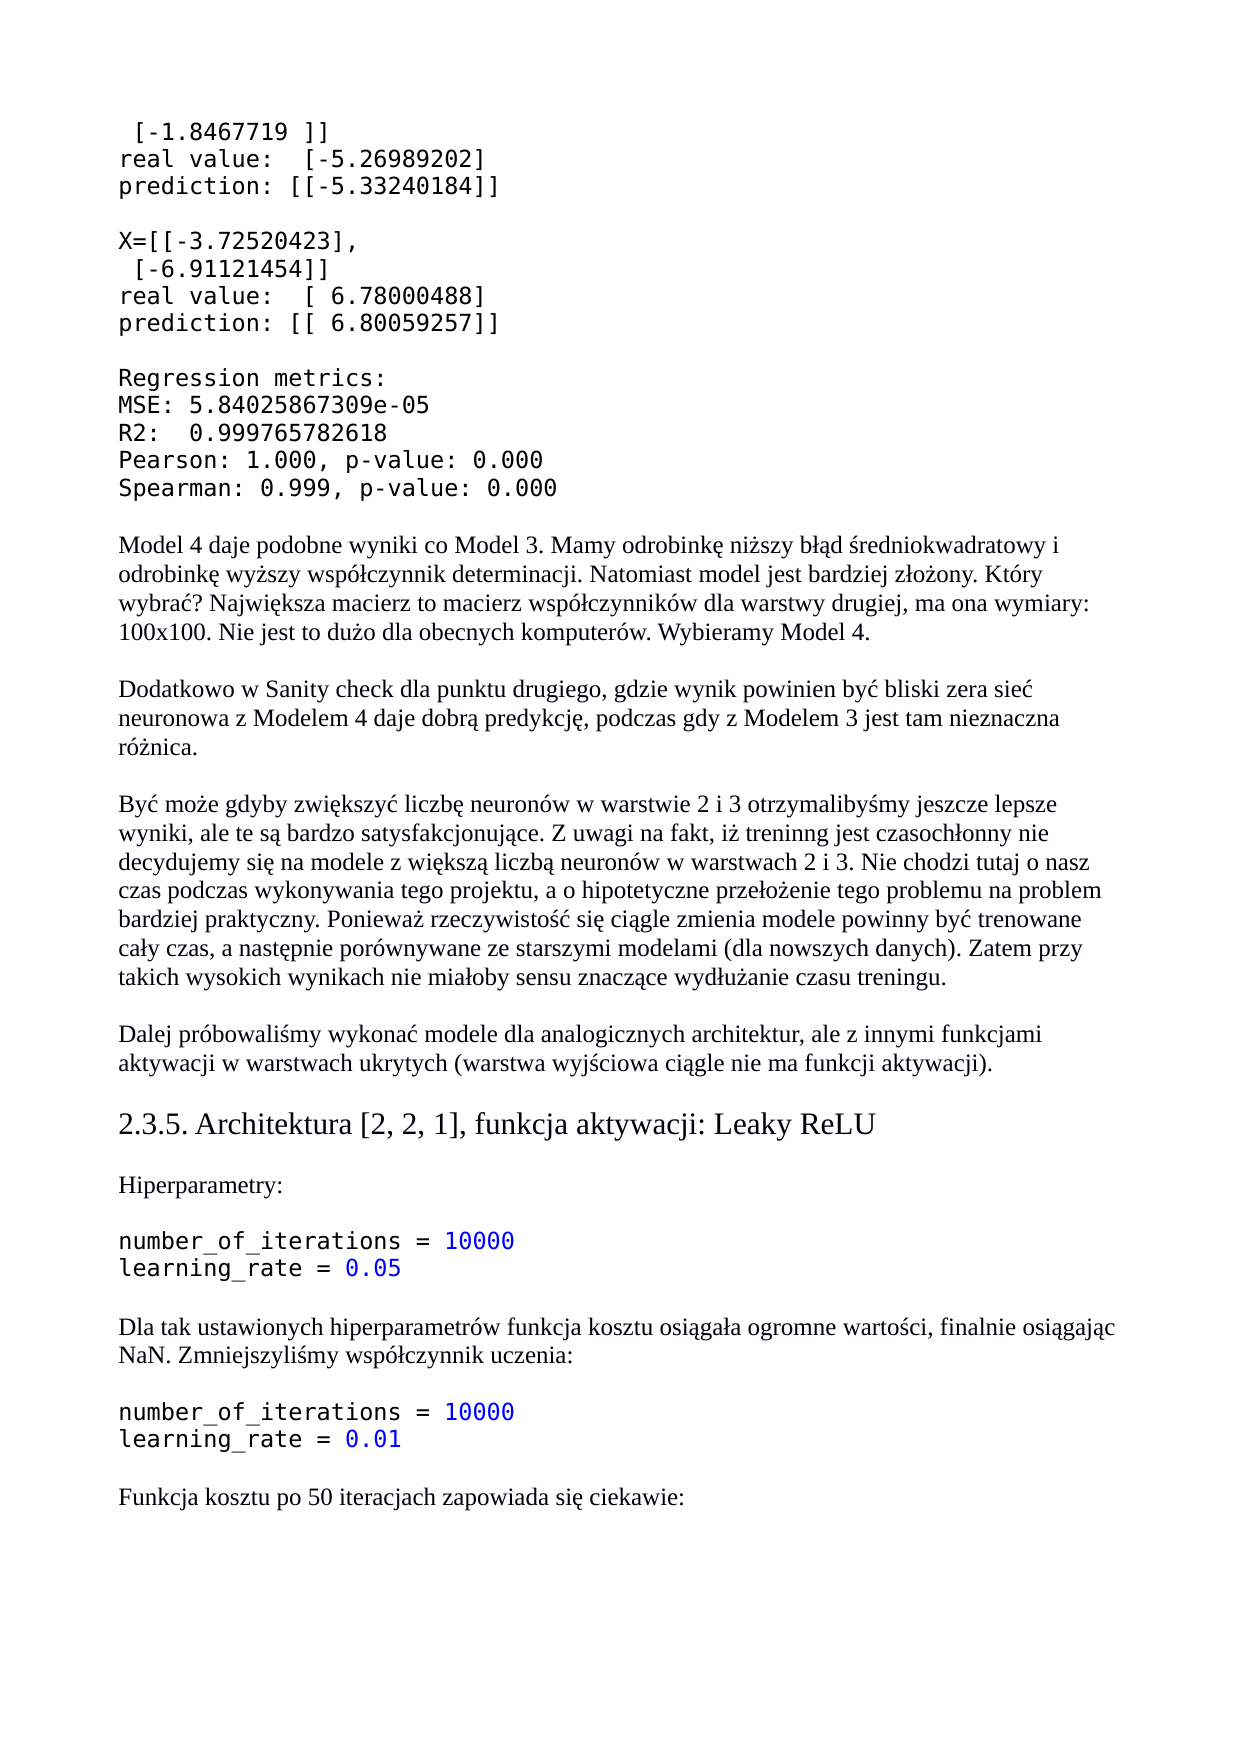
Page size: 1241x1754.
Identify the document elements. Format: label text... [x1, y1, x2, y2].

text [-1.8467719 ]] [118, 118, 1122, 146]
text prediction: [[ 6.80059257]] [118, 310, 1122, 337]
text number_of_iterations = 10000 [118, 1398, 1122, 1426]
text prediction: [[-5.33240184]] [118, 173, 1122, 200]
text number_of_iterations = 10000 [118, 1228, 1122, 1255]
text Być może gdyby zwiększyć liczbę neuronów w warstwie 2 i 3 otrzymalibyśmy jeszcze lepsze wyniki, ale te są bardzo satysfakcjonujące. Z uwagi na fakt, iż treninng jest czasochłonny nie decydujemy się na modele z większą liczbą neuronów w warstwach 2 i 3. Nie chodzi tutaj o nasz czas podczas wykonywania tego projektu, a o hipotetyczne przełożenie tego problemu na problem bardziej praktyczny. Ponieważ rzeczywistość się ciągle zmienia modele powinny być trenowane cały czas, a następnie porównywane ze starszymi modelami (dla nowszych danych). Zatem przy takich wysokich wynikach nie miałoby sensu znaczące wydłużanie czasu treningu. [118, 789, 1122, 990]
text Dodatkowo w Sanity check dla punktu drugiego, gdzie wynik powinien być bliski zera sieć neuronowa z Modelem 4 daje dobrą predykcję, podczas gdy z Modelem 3 jest tam nieznaczna różnica. [118, 674, 1122, 760]
text R2: 0.999765782618 [118, 419, 1122, 447]
text Dla tak ustawionych hiperparametrów funkcja kosztu osiągała ogromne wartości, finalnie osiągając NaN. Zmniejszyliśmy współczynnik uczenia: [118, 1312, 1122, 1369]
text real value: [ 6.78000488] [118, 282, 1122, 310]
text MSE: 5.84025867309e-05 [118, 392, 1122, 419]
text Model 4 daje podobne wyniki co Model 3. Mamy odrobinkę niższy błąd średniokwadratowy i odrobinkę wyższy współczynnik determinacji. Natomiast model jest bardziej złożony. Który wybrać? Największa macierz to macierz współczynników dla warstwy drugiej, ma ona wymiary: 100x100. Nie jest to dużo dla obecnych komputerów. Wybieramy Model 4. [118, 530, 1122, 645]
text Regression metrics: [118, 365, 1122, 392]
text Funkcja kosztu po 50 iteracjach zapowiada się ciekawie: [118, 1482, 1122, 1511]
text learning_rate = 0.05 [118, 1255, 1122, 1282]
text learning_rate = 0.01 [118, 1426, 1122, 1453]
text Dalej próbowaliśmy wykonać modele dla analogicznych architektur, ale z innymi funkcjami aktywacji w warstwach ukrytych (warstwa wyjściowa ciągle nie ma funkcji aktywacji). [118, 1019, 1122, 1077]
text Hiperparametry: [118, 1170, 1122, 1199]
text 2.3.5. Architektura [2, 2, 1], funkcja aktywacji: Leaky ReLU [118, 1105, 1122, 1141]
text Spearman: 0.999, p-value: 0.000 [118, 474, 1122, 502]
text real value: [-5.26989202] [118, 146, 1122, 173]
text X=[[-3.72520423], [118, 228, 1122, 255]
text [-6.91121454]] [118, 255, 1122, 282]
text Pearson: 1.000, p-value: 0.000 [118, 447, 1122, 474]
